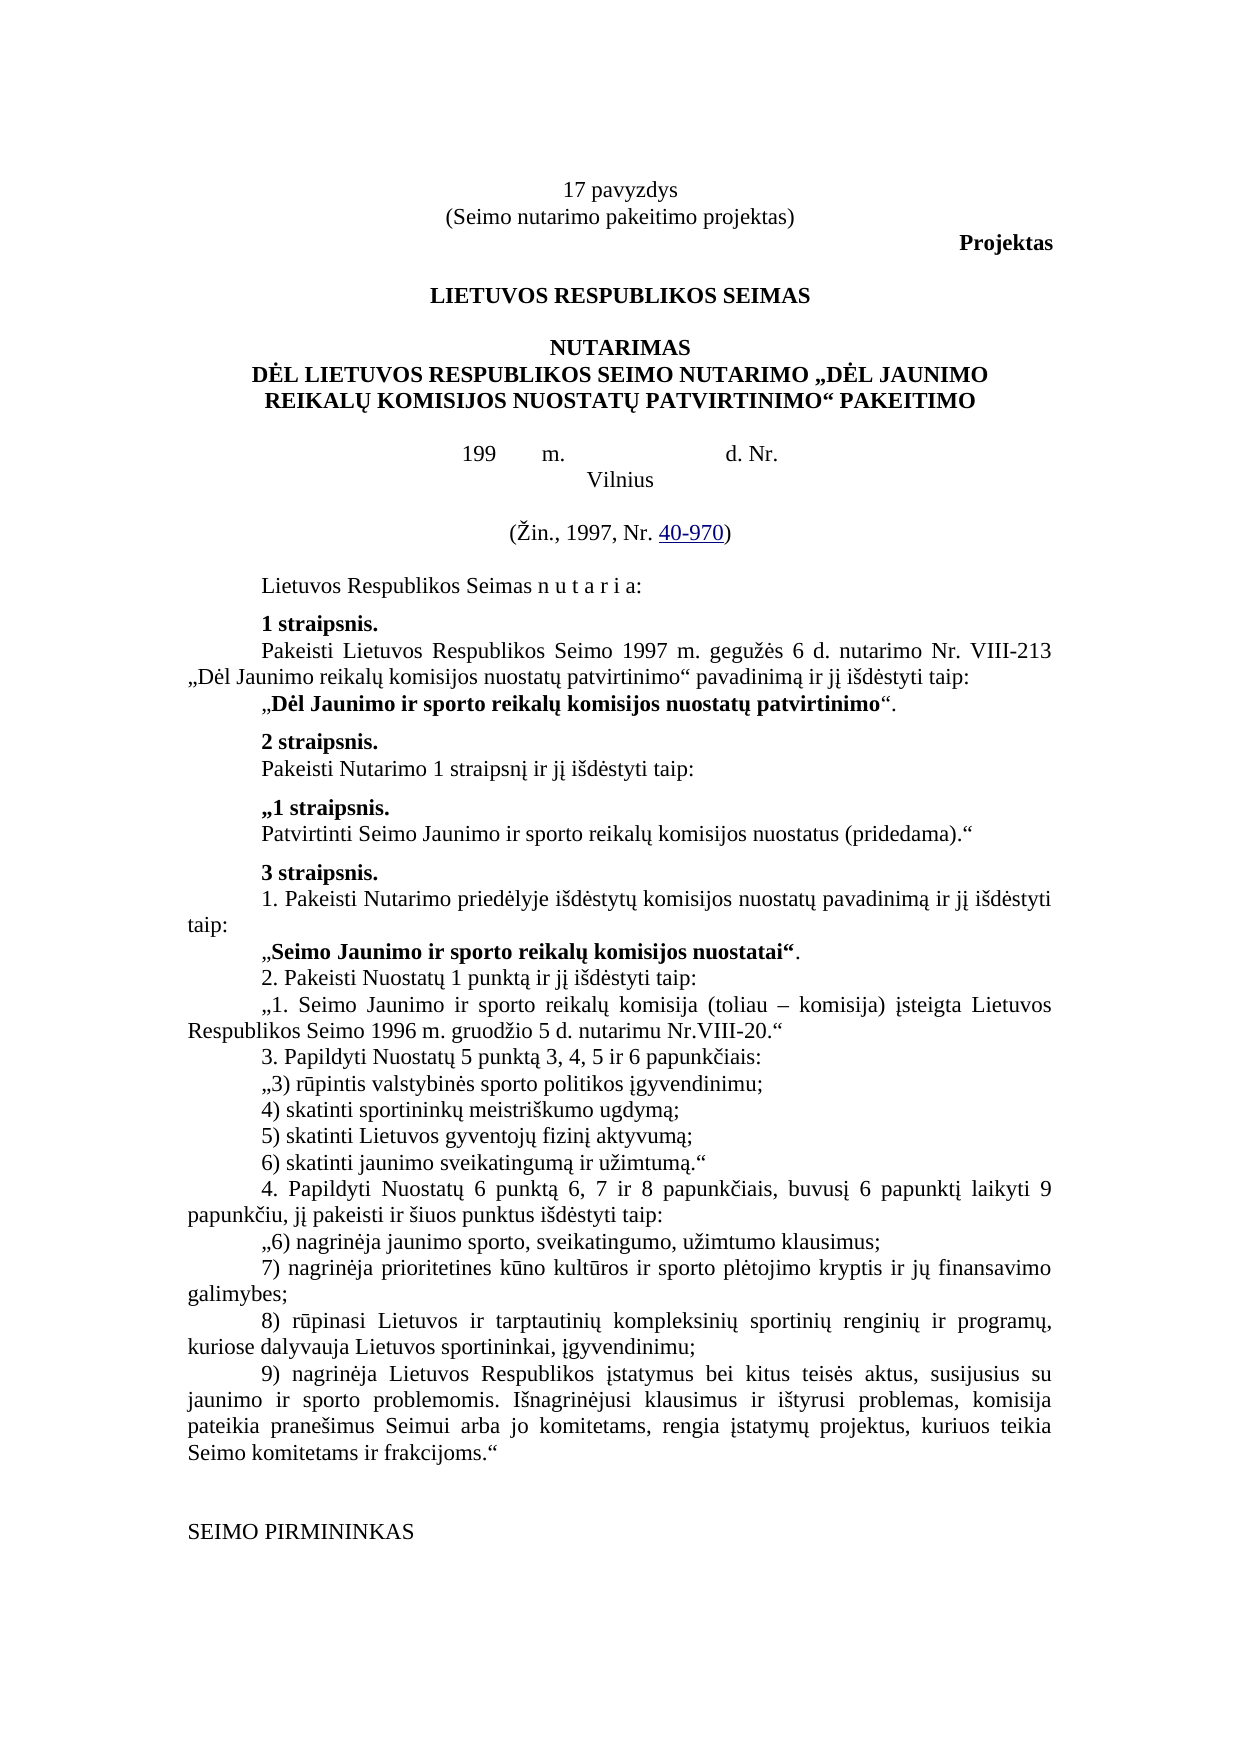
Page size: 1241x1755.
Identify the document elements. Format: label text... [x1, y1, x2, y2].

text Lietuvos Respublikos Seimas n u t a r i a: [187, 572, 1053, 598]
text 8) rūpinasi Lietuvos ir tarptautinių kompleksinių sportinių renginių ir programų, kuriose dalyvauja Lietuvos sportininkai, įgyvendinimu; [187, 1307, 1053, 1359]
text (Seimo nutarimo pakeitimo projektas) [187, 203, 1053, 229]
text NUTARIMAS [187, 334, 1053, 361]
text „1 straipsnis. [261, 794, 1053, 820]
text 4. Papildyti Nuostatų 6 punktą 6, 7 ir 8 papunkčiais, buvusį 6 papunktį laikyti 9 papunkčiu, jį pakeisti ir šiuos punktus išdėstyti taip: [187, 1175, 1053, 1228]
text „Dėl Jaunimo ir sporto reikalų komisijos nuostatų patvirtinimo“. [187, 689, 1053, 716]
text „6) nagrinėja jaunimo sporto, sveikatingumo, užimtumo klausimus; [187, 1228, 1053, 1254]
text (Žin., 1997, Nr. 40-970) [187, 519, 1053, 545]
text 199 m. d. Nr. [187, 440, 1053, 466]
text 7) nagrinėja prioritetines kūno kultūros ir sporto plėtojimo kryptis ir jų finansavimo galimybes; [187, 1254, 1053, 1307]
text REIKALŲ KOMISIJOS NUOSTATŲ PATVIRTINIMO“ PAKEITIMO [187, 387, 1053, 413]
text 6) skatinti jaunimo sveikatingumą ir užimtumą.“ [187, 1149, 1053, 1175]
text Patvirtinti Seimo Jaunimo ir sporto reikalų komisijos nuostatus (pridedama).“ [187, 820, 1053, 846]
text 3. Papildyti Nuostatų 5 punktą 3, 4, 5 ir 6 papunkčiais: [187, 1043, 1053, 1070]
text „1. Seimo Jaunimo ir sporto reikalų komisija (toliau – komisija) įsteigta Lietuvos Respublikos Seimo 1996 m. gruodžio 5 d. nutarimu Nr.VIII-20.“ [187, 991, 1053, 1043]
text Pakeisti Lietuvos Respublikos Seimo 1997 m. gegužės 6 d. nutarimo Nr. VIII-213 „Dėl Jaunimo reikalų komisijos nuostatų patvirtinimo“ pavadinimą ir jį išdėstyti taip: [187, 637, 1053, 689]
text „Seimo Jaunimo ir sporto reikalų komisijos nuostatai“. [187, 938, 1053, 964]
text 1 straipsnis. [261, 611, 1053, 637]
text 17 pavyzdys [187, 176, 1053, 203]
text Pakeisti Nutarimo 1 straipsnį ir jį išdėstyti taip: [187, 755, 1053, 781]
text 5) skatinti Lietuvos gyventojų fizinį aktyvumą; [187, 1122, 1053, 1149]
text 9) nagrinėja Lietuvos Respublikos įstatymus bei kitus teisės aktus, susijusius su jaunimo ir sporto problemomis. Išnagrinėjusi klausimus ir ištyrusi problemas, komisija pateikia pranešimus Seimui arba jo komitetams, rengia įstatymų projektus, kuriuos teikia Seimo komitetams ir frakcijoms.“ [187, 1359, 1053, 1465]
text 1. Pakeisti Nutarimo priedėlyje išdėstytų komisijos nuostatų pavadinimą ir jį išdėstyti taip: [187, 885, 1053, 938]
text Projektas [187, 229, 1053, 255]
text SEIMO PIRMININKAS [187, 1518, 1053, 1544]
text 3 straipsnis. [261, 859, 1053, 885]
text Vilnius [187, 466, 1053, 493]
text 4) skatinti sportininkų meistriškumo ugdymą; [187, 1096, 1053, 1122]
text 2. Pakeisti Nuostatų 1 punktą ir jį išdėstyti taip: [187, 964, 1053, 991]
text „3) rūpintis valstybinės sporto politikos įgyvendinimu; [187, 1070, 1053, 1096]
text LIETUVOS RESPUBLIKOS SEIMAS [187, 282, 1053, 308]
text 2 straipsnis. [261, 728, 1053, 755]
text DĖL LIETUVOS RESPUBLIKOS SEIMO NUTARIMO „DĖL JAUNIMO [187, 361, 1053, 387]
